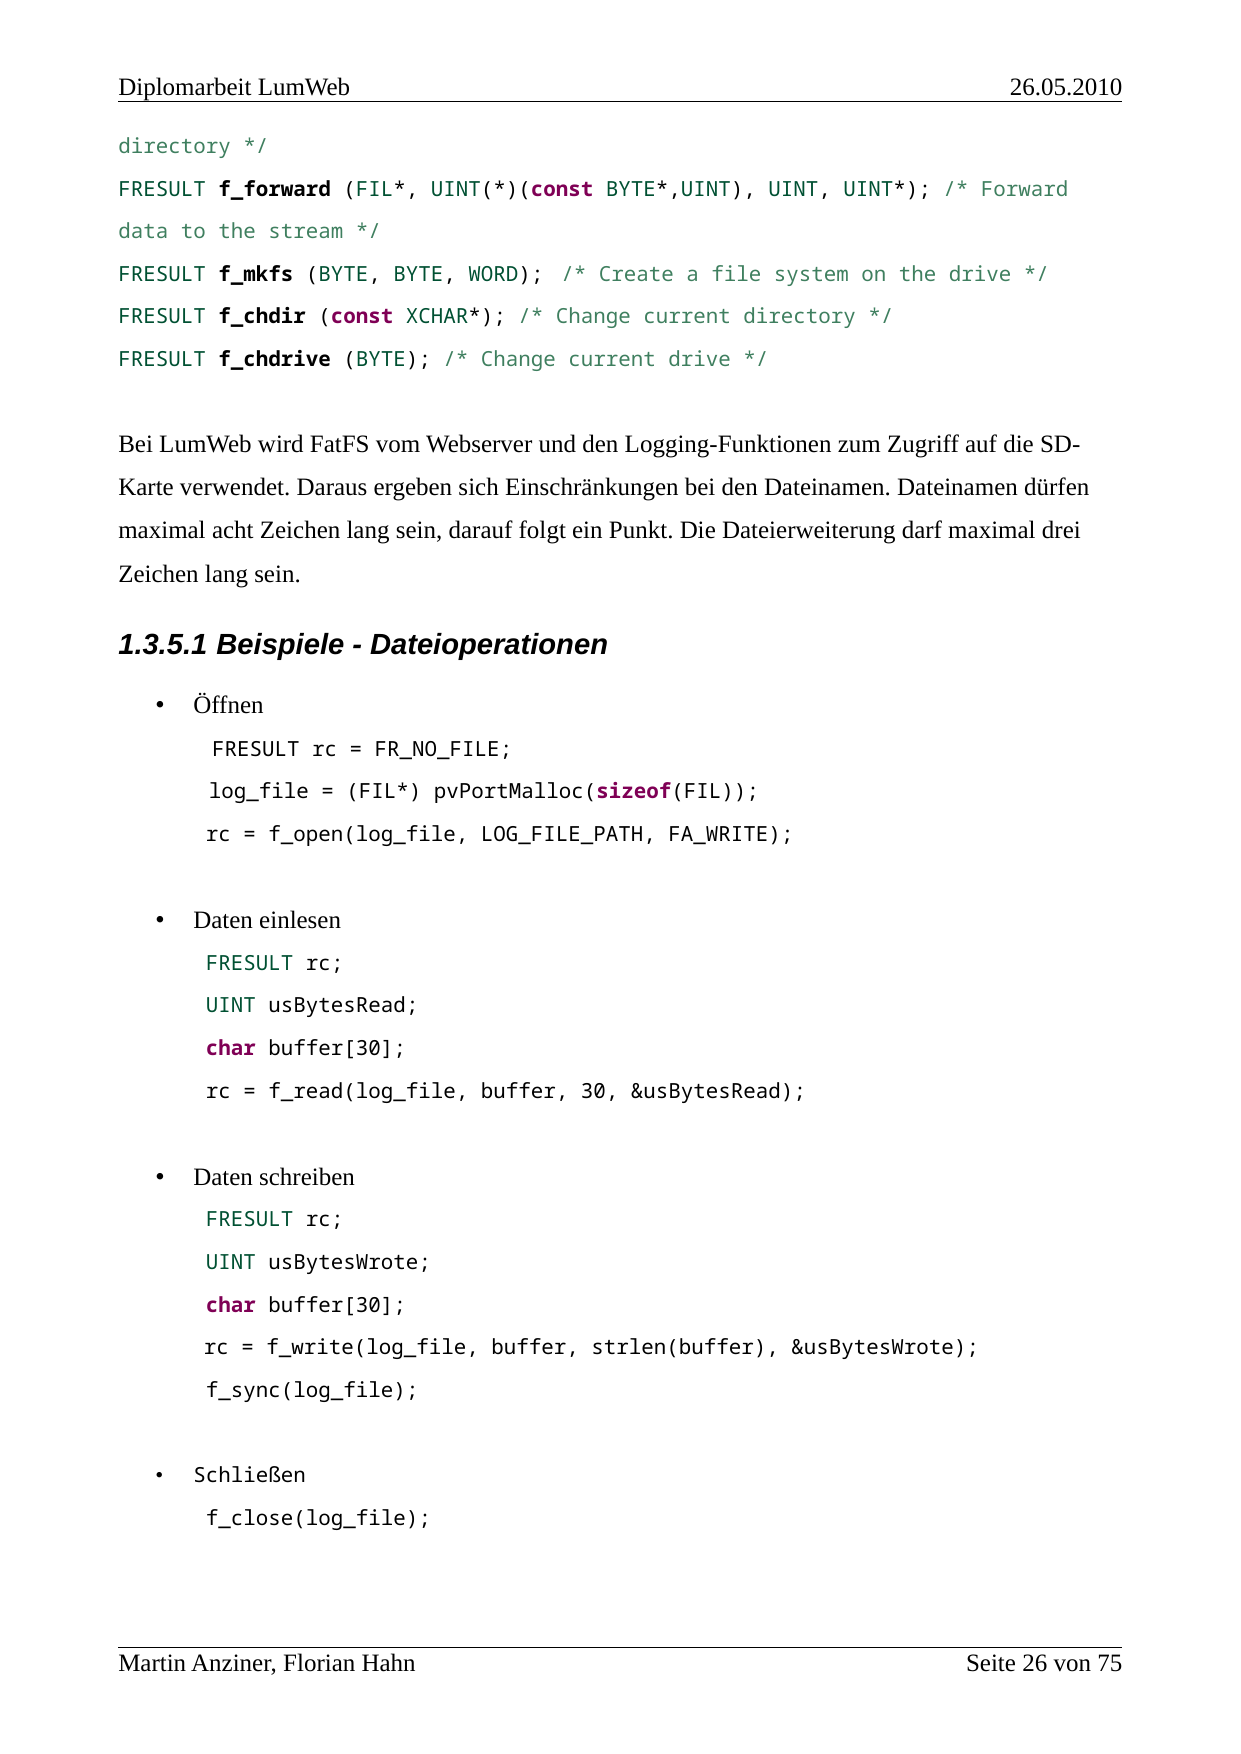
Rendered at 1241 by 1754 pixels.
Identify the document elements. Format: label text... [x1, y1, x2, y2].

text directory */ [118, 131, 1122, 159]
text FRESULT f_chdrive (BYTE); /* Change current drive */ [118, 344, 1122, 373]
list Daten einlesen FRESULT rc; UINT usBytesRead; char buffer[30]; rc = f_read(log_file, buffer, 30, &usBytesRead); [156, 905, 1122, 1147]
text Bei LumWeb wird FatFS vom Webserver und den Logging-Funktionen zum Zugriff auf die SD-Karte verwendet. Daraus ergeben sich Einschränkungen bei den Dateinamen. Dateinamen dürfen maximal acht Zeichen lang sein, darauf folgt ein Punkt. Die Dateierweiterung darf maximal drei Zeichen lang sein. [118, 429, 1122, 587]
text FRESULT f_forward (FIL*, UINT(*)(const BYTE*,UINT), UINT, UINT*); /* Forward data to the stream */ [118, 174, 1122, 245]
list Daten schreiben FRESULT rc; UINT usBytesWrote; char buffer[30]; rc = f_write(log_file, buffer, strlen(buffer), &usBytesWrote); f_sync(log_file); [156, 1162, 1122, 1403]
text FRESULT f_chdir (const XCHAR*); /* Change current directory */ [118, 302, 1122, 330]
list Schließen f_close(log_file); [156, 1460, 1122, 1574]
subtitle Beispiele - Dateioperationen [118, 627, 1122, 660]
text FRESULT f_mkfs (BYTE, BYTE, WORD); /* Create a file system on the drive */ [118, 259, 1122, 287]
list Öffnen FRESULT rc = FR_NO_FILE; log_file = (FIL*) pvPortMalloc(sizeof(FIL)); rc = f_open(log_file, LOG_FILE_PATH, FA_WRITE); [156, 690, 1122, 891]
